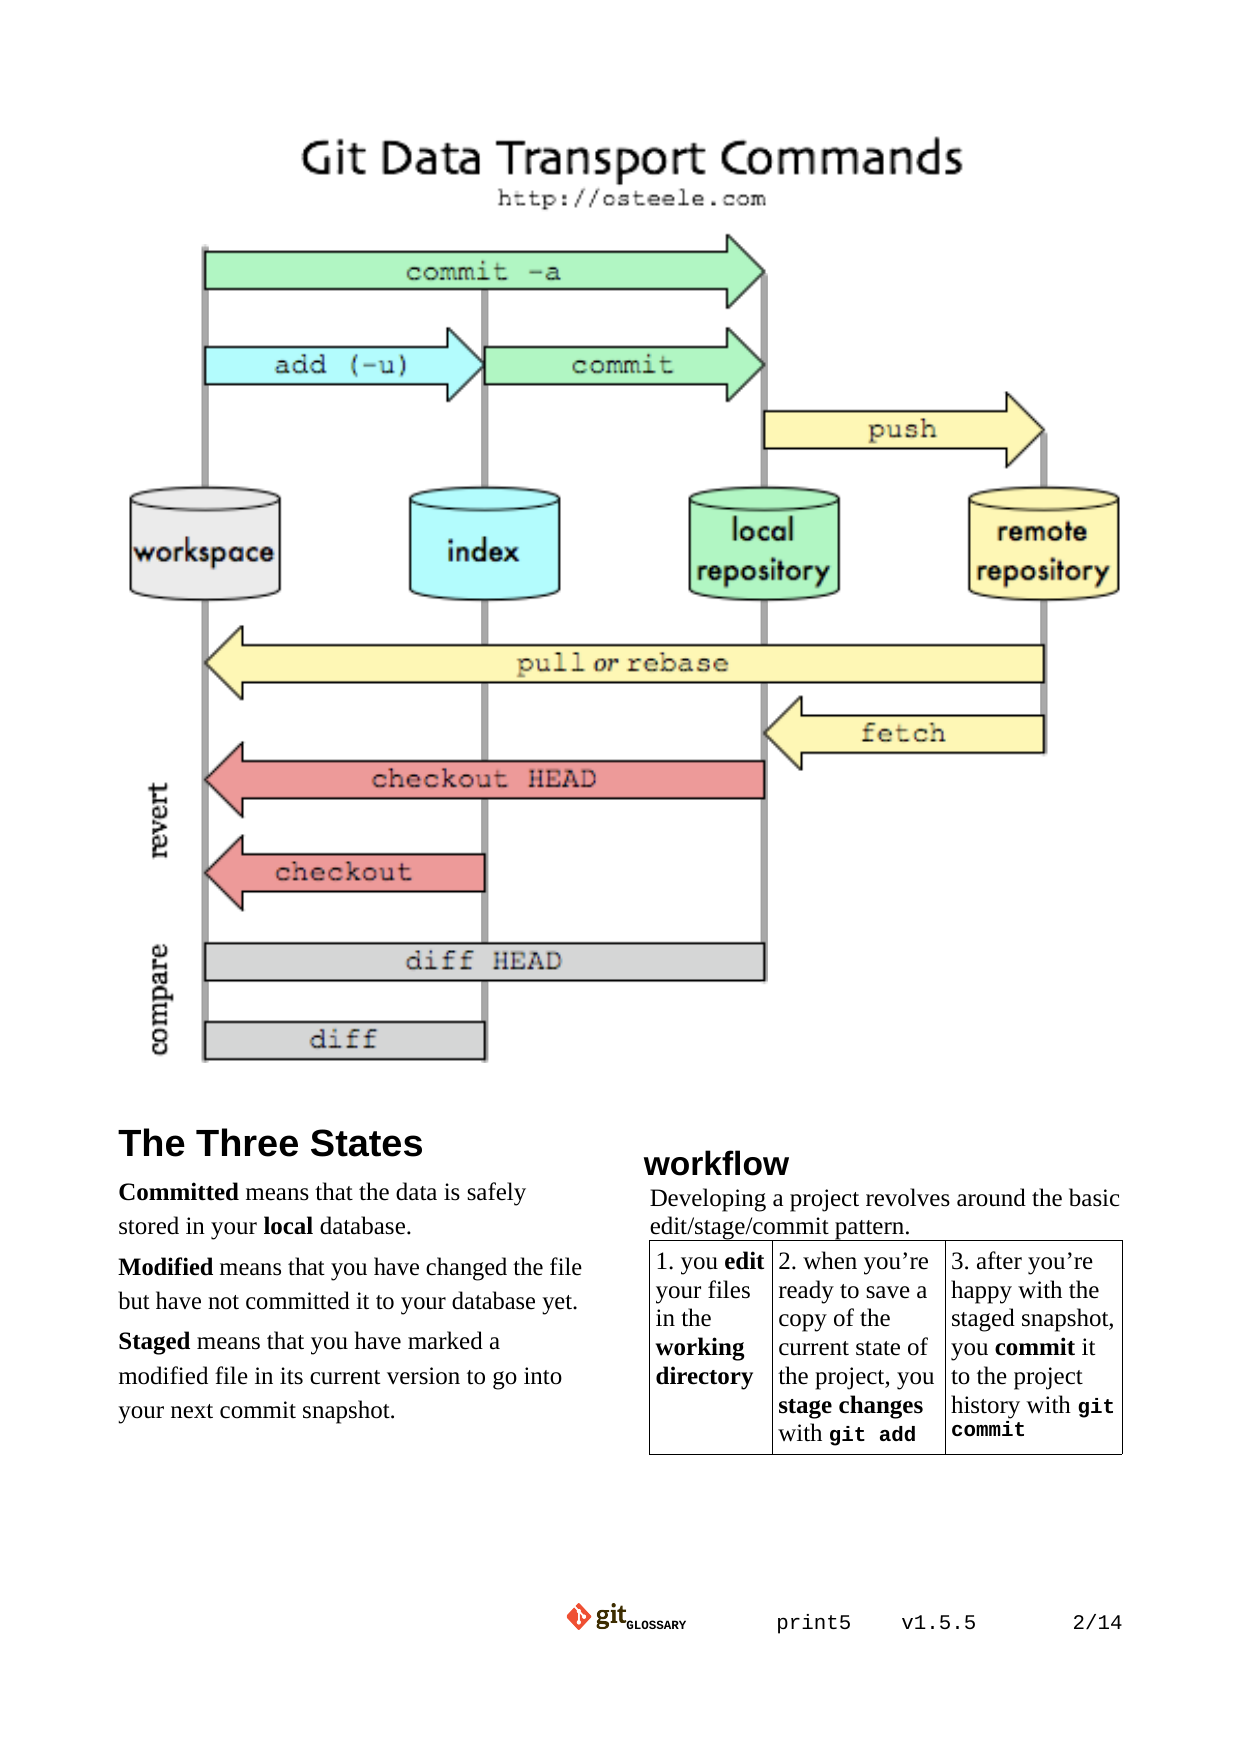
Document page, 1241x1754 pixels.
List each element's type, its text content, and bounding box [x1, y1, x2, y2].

picture [566, 1603, 627, 1630]
table_header 3. after you’re happy with the staged snapshot, you commit it to the project history with git commit [946, 1241, 1122, 1454]
picture [126, 125, 1122, 1067]
text Staged means that you have marked a modified file in its current version to go into your next commit snapshot. [118, 1326, 591, 1424]
table_header 2. when you’re ready to save a copy of the current state of the project, you stage changes with git add [773, 1241, 945, 1454]
subtitle The Three States [118, 1121, 591, 1164]
text Developing a project revolves around the basic edit/stage/commit pattern. [649, 1183, 1122, 1240]
text Committed means that the data is safely stored in your local database. [118, 1177, 591, 1240]
table_header 1. you edit your files in the working directory [650, 1241, 772, 1454]
text Modified means that you have changed the file but have not committed it to your database yet. [118, 1252, 591, 1315]
subtitle workflow [644, 1144, 1122, 1183]
